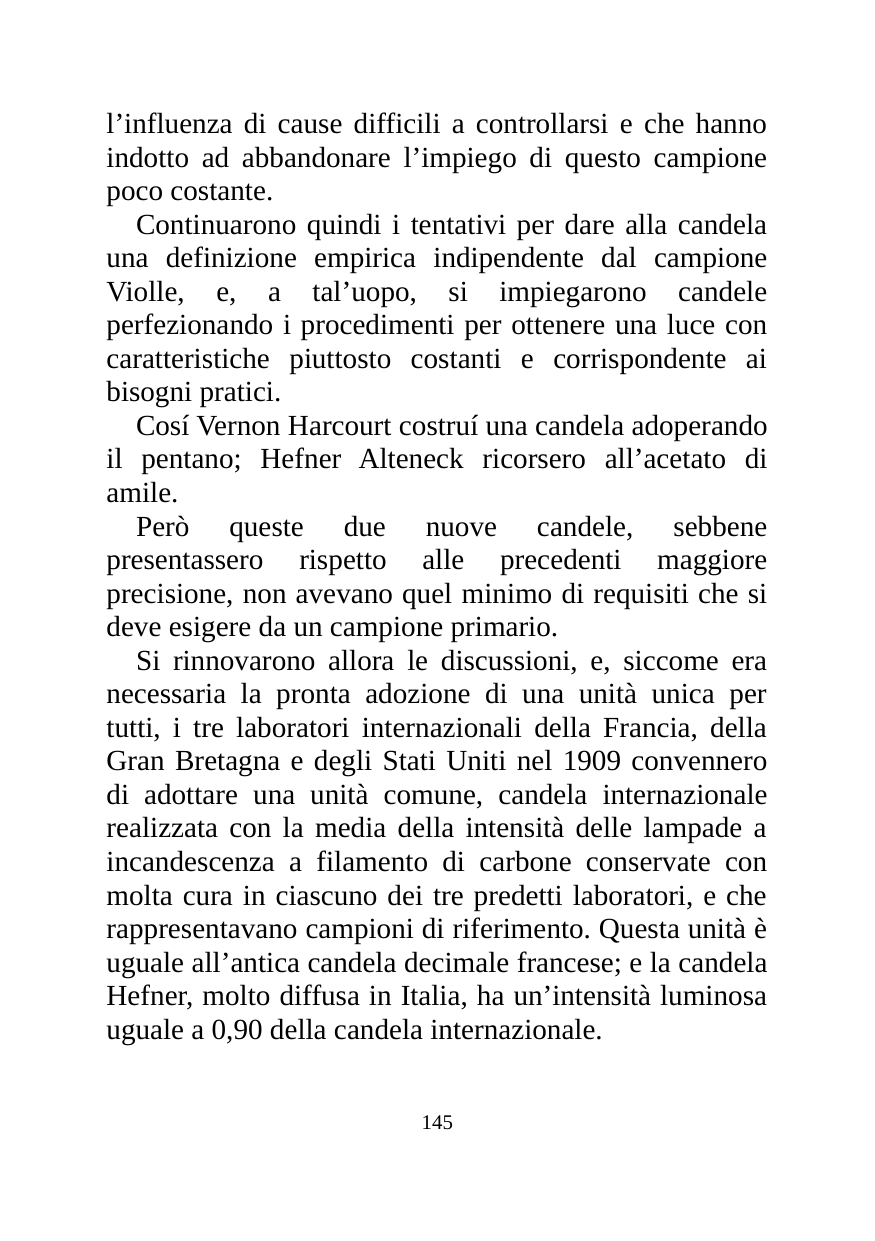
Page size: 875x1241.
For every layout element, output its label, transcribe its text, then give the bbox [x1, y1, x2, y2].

text Cosí Vernon Harcourt costruí una candela adoperando il pentano; Hefner Alteneck ricorsero all’acetato di amile. [106, 408, 768, 509]
text Si rinnovarono allora le discussioni, e, siccome era necessaria la pronta adozione di una unità unica per tutti, i tre laboratori internazionali della Francia, della Gran Bretagna e degli Stati Uniti nel 1909 convennero di adottare una unità comune, candela internazionale realizzata con la media della intensità delle lampade a incandescenza a filamento di carbone conservate con molta cura in ciascuno dei tre predetti laboratori, e che rappresentavano campioni di riferimento. Questa unità è uguale all’antica candela decimale francese; e la candela Hefner, molto diffusa in Italia, ha un’intensità luminosa uguale a 0,90 della candela internazionale. [106, 643, 768, 1045]
text l’influenza di cause difficili a controllarsi e che hanno indotto ad abbandonare l’impiego di questo campione poco costante. [106, 106, 768, 207]
text Continuarono quindi i tentativi per dare alla candela una definizione empirica indipendente dal campione Violle, e, a tal’uopo, si impiegarono candele perfezionando i procedimenti per ottenere una luce con caratteristiche piuttosto costanti e corrispondente ai bisogni pratici. [106, 207, 768, 408]
text Però queste due nuove candele, sebbene presentassero rispetto alle precedenti maggiore precisione, non avevano quel minimo di requisiti che si deve esigere da un campione primario. [106, 509, 768, 643]
